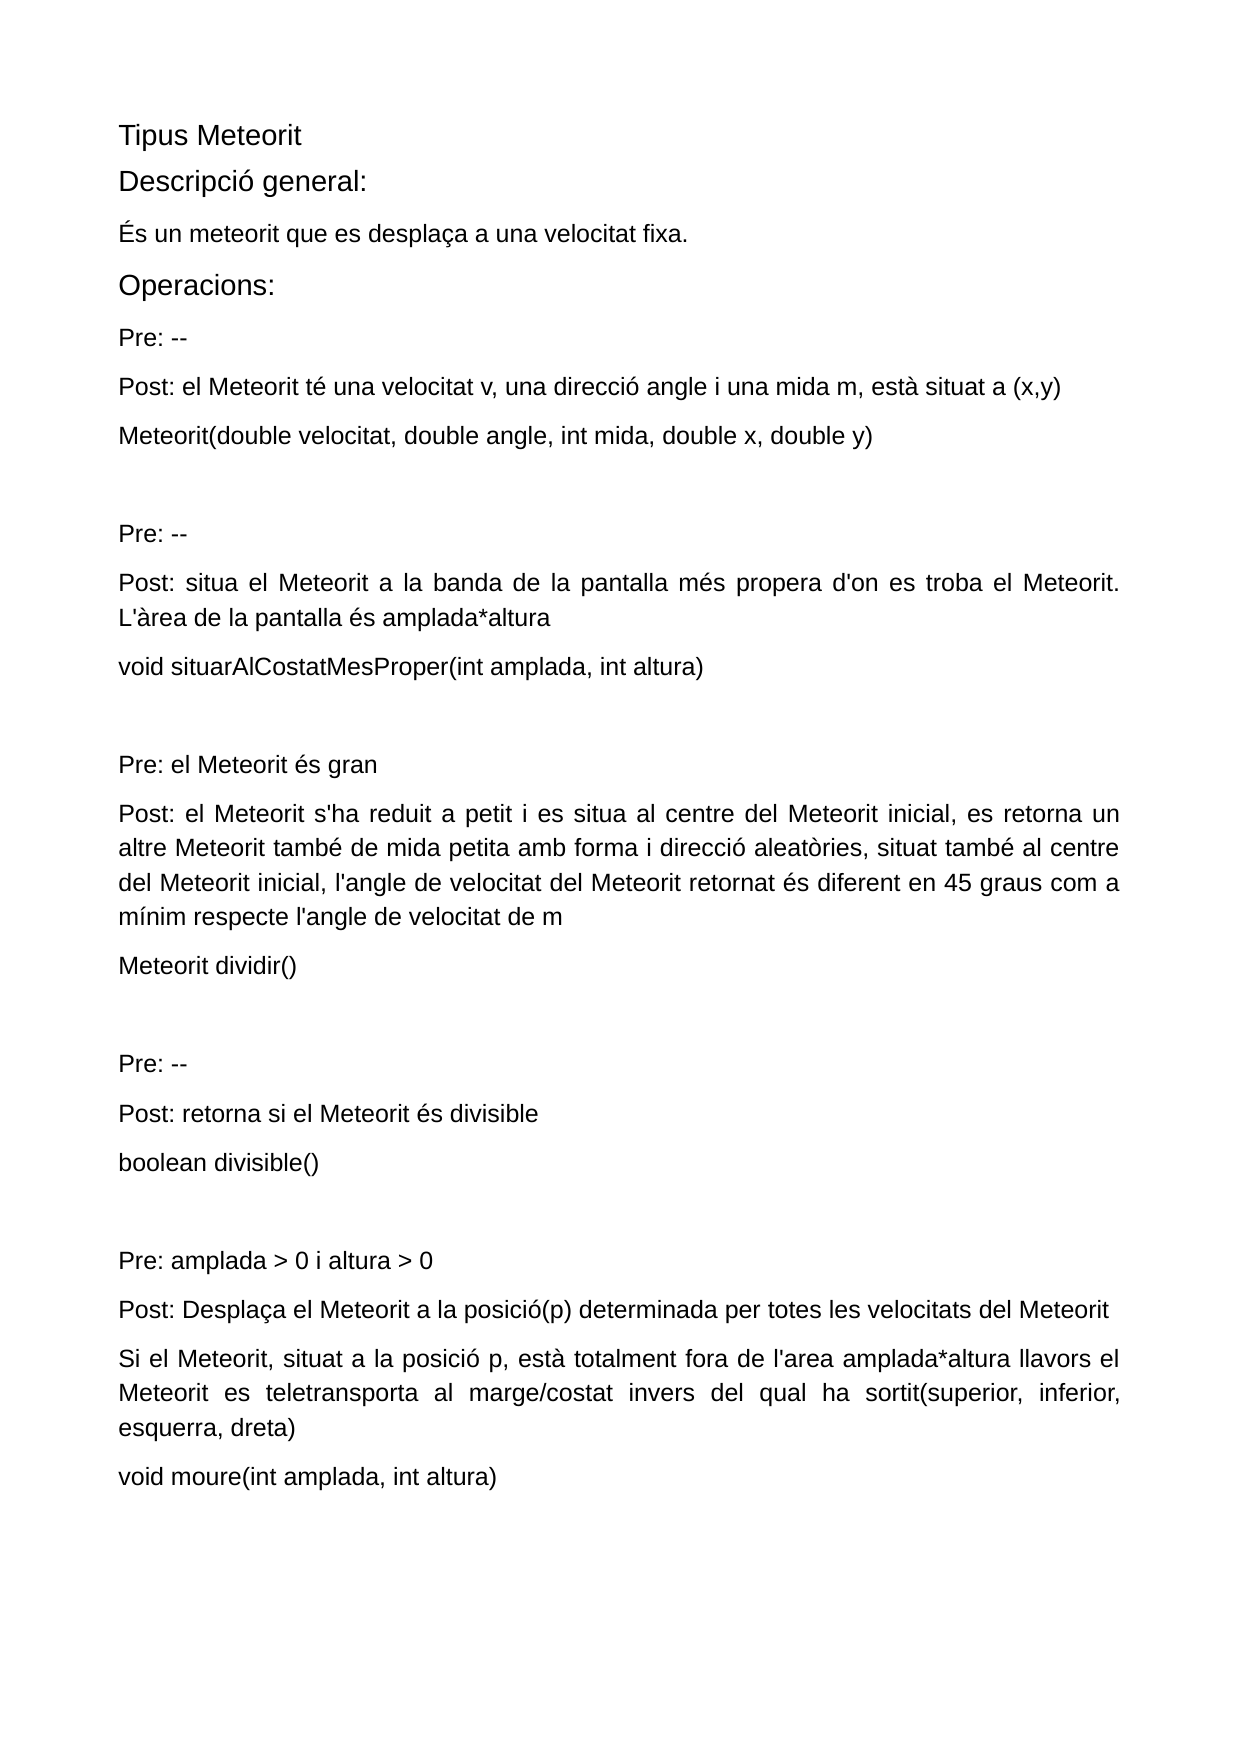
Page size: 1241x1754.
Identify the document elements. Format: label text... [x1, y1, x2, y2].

text void situarAlCostatMesProper(int amplada, int altura) [118, 652, 1122, 680]
text Operacions: [118, 268, 1122, 302]
text Meteorit(double velocitat, double angle, int mida, double x, double y) [118, 421, 1122, 450]
text Pre: -- [118, 1049, 1122, 1078]
text Descripció general: [118, 164, 1122, 198]
text boolean divisible() [118, 1148, 1122, 1176]
text Pre: el Meteorit és gran [118, 750, 1122, 778]
text Pre: amplada > 0 i altura > 0 [118, 1246, 1122, 1274]
text void moure(int amplada, int altura) [118, 1462, 1122, 1491]
text Post: situa el Meteorit a la banda de la pantalla més propera d'on es troba el Meteorit. L'àrea de la pantalla és amplada*altura [118, 568, 1122, 631]
text Meteorit dividir() [118, 951, 1122, 980]
text Pre: -- [118, 519, 1122, 548]
text Pre: -- [118, 323, 1122, 352]
text Post: Desplaça el Meteorit a la posició(p) determinada per totes les velocitats del Meteorit [118, 1295, 1122, 1323]
subtitle Tipus Meteorit [118, 118, 1122, 152]
text Post: el Meteorit té una velocitat v, una direcció angle i una mida m, està situat a (x,y) [118, 372, 1122, 401]
text Post: el Meteorit s'ha reduit a petit i es situa al centre del Meteorit inicial, es retorna un altre Meteorit també de mida petita amb forma i direcció aleatòries, situat també al centre del Meteorit inicial, l'angle de velocitat del Meteorit retornat és diferent en 45 graus com a mínim respecte l'angle de velocitat de m [118, 799, 1122, 931]
text Post: retorna si el Meteorit és divisible [118, 1098, 1122, 1127]
text Si el Meteorit, situat a la posició p, està totalment fora de l'area amplada*altura llavors el Meteorit es teletransporta al marge/costat invers del qual ha sortit(superior, inferior, esquerra, dreta) [118, 1344, 1122, 1442]
text És un meteorit que es desplaça a una velocitat fixa. [118, 219, 1122, 248]
